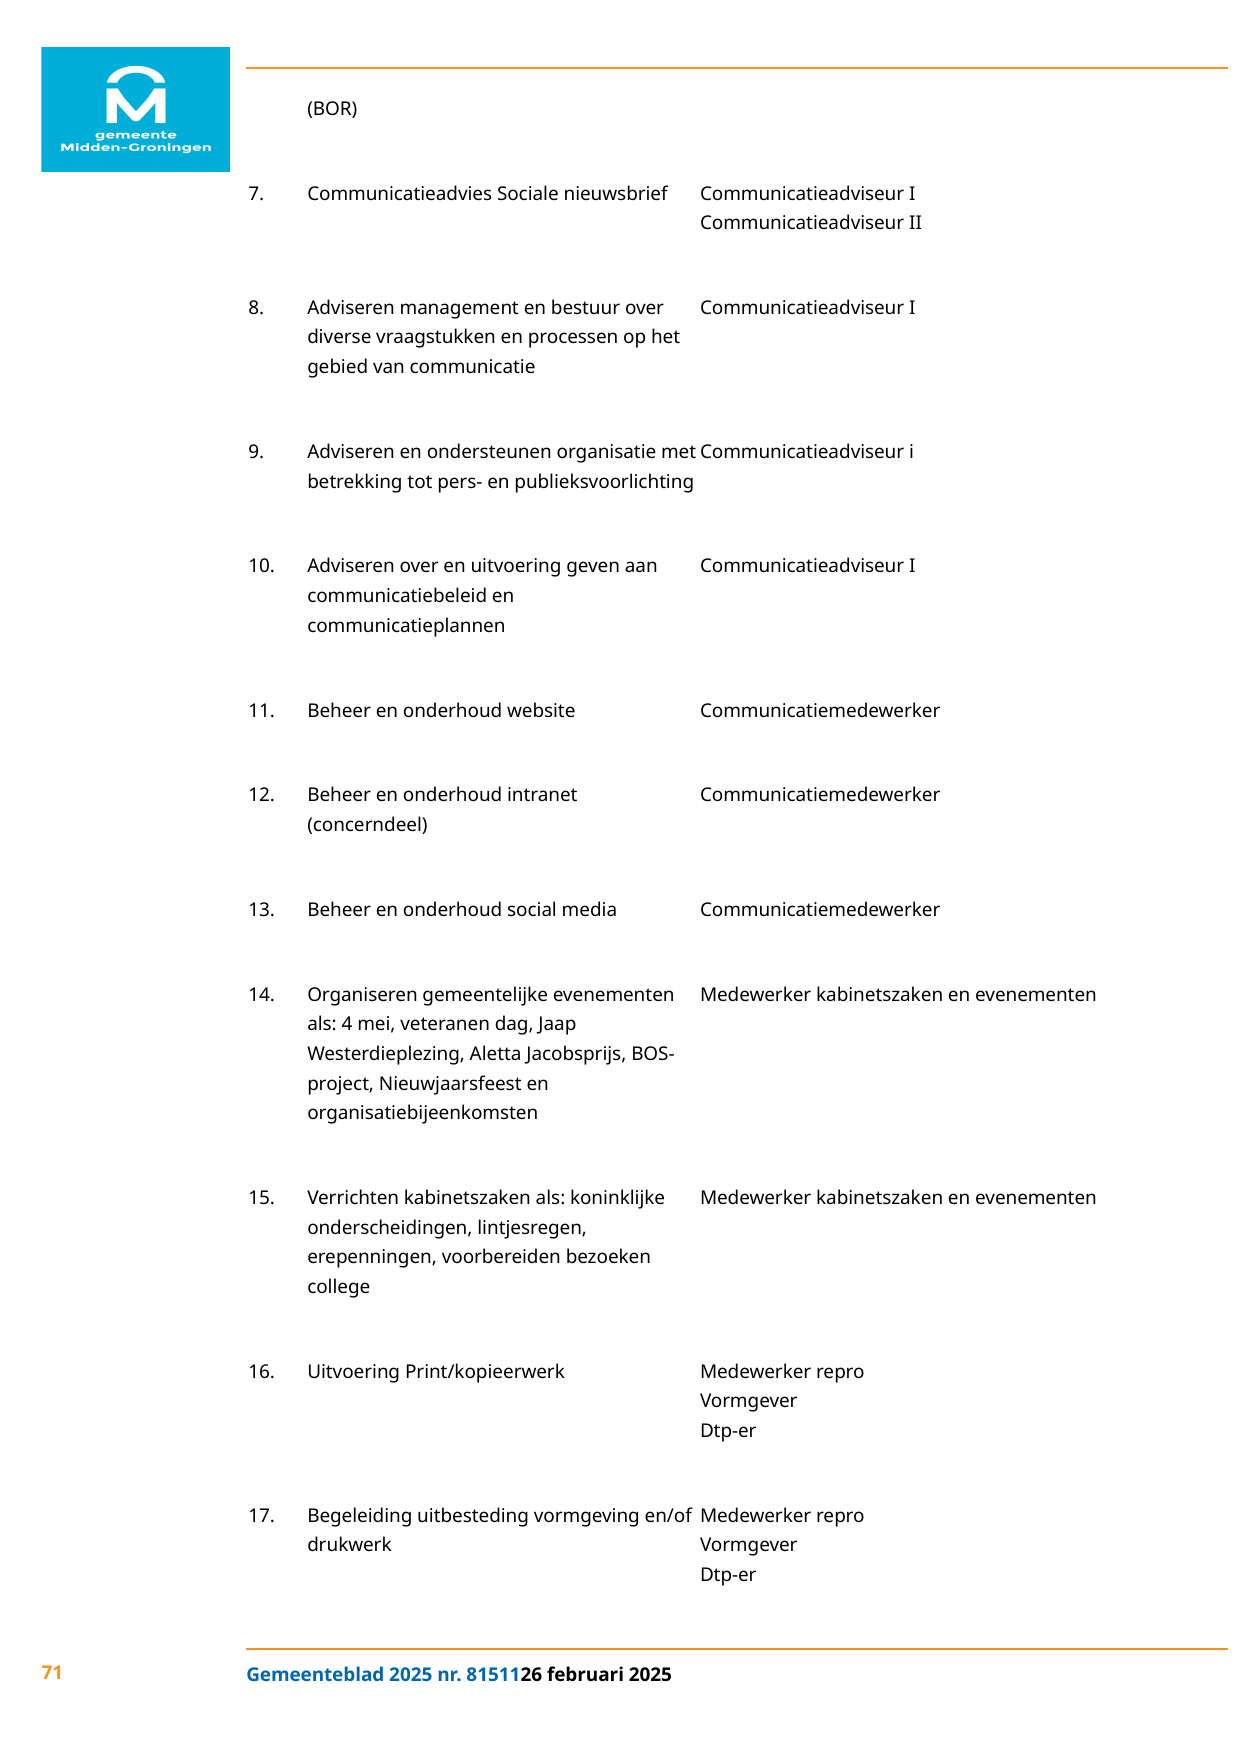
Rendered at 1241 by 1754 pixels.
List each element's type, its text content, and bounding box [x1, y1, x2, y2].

table_cell Communicatiemedewerker [700, 667, 1152, 752]
table_cell Beheer en onderhoud social media [248, 867, 700, 951]
table_cell Beheer en onderhoud intranet (concerndeel) [248, 752, 700, 867]
table_cell Verrichten kabinetszaken als: koninklijke onderscheidingen, lintjesregen, erepenningen, voorbereiden bezoeken college [248, 1155, 700, 1328]
picture [107, 89, 165, 122]
table_cell Medewerker repro Vormgever Dtp-er [700, 1328, 1152, 1472]
picture [108, 66, 164, 82]
table_cell Communicatieadviseur I [700, 523, 1152, 667]
table_cell Organiseren gemeentelijke evenementen als: 4 mei, veteranen dag, Jaap Westerdieplezing, Aletta Jacobsprijs, BOS-project, Nieuwjaarsfeest en organisatiebijeenkomsten [248, 951, 700, 1155]
table_cell (BOR) [248, 95, 700, 150]
table_cell Communicatiemedewerker [700, 752, 1152, 867]
table_cell Medewerker kabinetszaken en evenementen [700, 951, 1152, 1155]
table_cell Adviseren management en bestuur over diverse vraagstukken en processen op het gebied van communicatie [248, 265, 700, 409]
table_cell Medewerker repro Vormgever Dtp-er [700, 1473, 1152, 1587]
table_cell Medewerker kabinetszaken en evenementen [700, 1155, 1152, 1328]
table_cell Communicatiemedewerker [700, 867, 1152, 951]
table_cell Communicatieadvies Sociale nieuwsbrief [248, 150, 700, 264]
table_cell Begeleiding uitbesteding vormgeving en/of drukwerk [248, 1473, 700, 1587]
table_cell Beheer en onderhoud website [248, 667, 700, 752]
table_cell [700, 95, 1152, 150]
table_cell Communicatieadviseur i [700, 409, 1152, 523]
table_cell Adviseren over en uitvoering geven aan communicatiebeleid en communicatieplannen [248, 523, 700, 667]
table_cell Uitvoering Print/kopieerwerk [248, 1328, 700, 1472]
picture [184, 146, 190, 153]
table_cell Adviseren en ondersteunen organisatie met betrekking tot pers- en publieksvoorlichting [248, 409, 700, 523]
table_cell Communicatieadviseur I Communicatieadviseur II [700, 150, 1152, 264]
table_cell Communicatieadviseur I [700, 265, 1152, 409]
